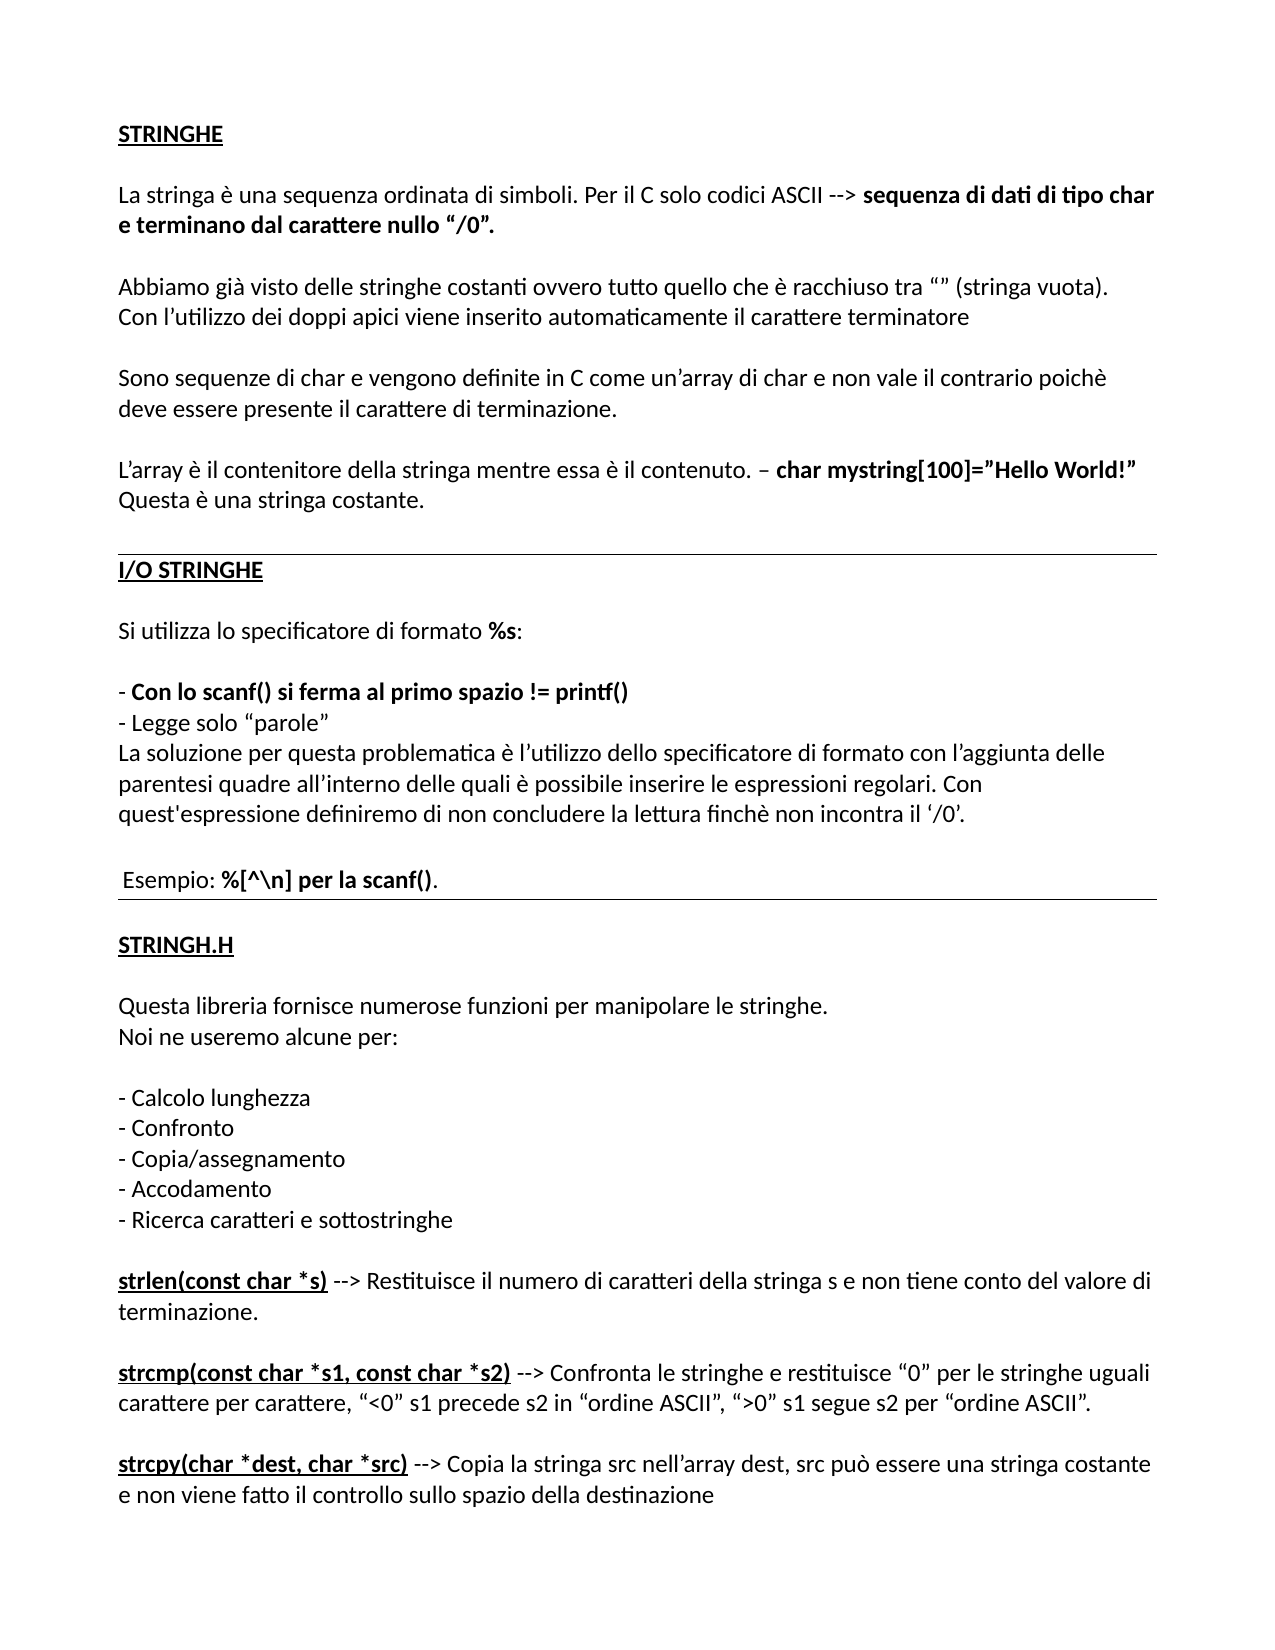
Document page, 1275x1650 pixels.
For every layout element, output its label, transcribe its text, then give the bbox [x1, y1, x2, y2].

text Con l’utilizzo dei doppi apici viene inserito automaticamente il carattere terminatore [118, 301, 1157, 332]
text Sono sequenze di char e vengono definite in C come un’array di char e non vale il contrario poichè deve essere presente il carattere di terminazione. [118, 362, 1157, 423]
text Questa libreria fornisce numerose funzioni per manipolare le stringhe. [118, 990, 1157, 1021]
text Abbiamo già visto delle stringhe costanti ovvero tutto quello che è racchiuso tra “” (stringa vuota). [118, 271, 1157, 301]
text La stringa è una sequenza ordinata di simboli. Per il C solo codici ASCII --> sequenza di dati di tipo char e terminano dal carattere nullo “/0”. [118, 179, 1157, 240]
text - Legge solo “parole” [118, 707, 1157, 737]
text - Copia/assegnamento [118, 1143, 1157, 1173]
text STRINGH.H [118, 929, 1157, 960]
text - Calcolo lunghezza [118, 1082, 1157, 1112]
text - Con lo scanf() si ferma al primo spazio != printf() [118, 676, 1157, 707]
text - Confronto [118, 1112, 1157, 1143]
text Questa è una stringa costante. [118, 484, 1157, 515]
text strcpy(char *dest, char *src) --> Copia la stringa src nell’array dest, src può essere una stringa costante e non viene fatto il controllo sullo spazio della destinazione [118, 1448, 1157, 1509]
text - Accodamento [118, 1173, 1157, 1204]
text strlen(const char *s) --> Restituisce il numero di caratteri della stringa s e non tiene conto del valore di terminazione. [118, 1265, 1157, 1326]
text STRINGHE [118, 118, 1157, 149]
text La soluzione per questa problematica è l’utilizzo dello specificatore di formato con l’aggiunta delle parentesi quadre all’interno delle quali è possibile inserire le espressioni regolari. Con quest'espressione definiremo di non concludere la lettura finchè non incontra il ‘/0’. [118, 737, 1157, 829]
text Esempio: %[^\n] per la scanf(). [118, 859, 1157, 899]
text - Ricerca caratteri e sottostringhe [118, 1204, 1157, 1234]
text I/O STRINGHE [118, 555, 1157, 585]
text Si utilizza lo specificatore di formato %s: [118, 615, 1157, 646]
text strcmp(const char *s1, const char *s2) --> Confronta le stringhe e restituisce “0” per le stringhe uguali carattere per carattere, “<0” s1 precede s2 in “ordine ASCII”, “>0” s1 segue s2 per “ordine ASCII”. [118, 1357, 1157, 1418]
text L’array è il contenitore della stringa mentre essa è il contenuto. – char mystring[100]=”Hello World!” [118, 454, 1157, 484]
text Noi ne useremo alcune per: [118, 1021, 1157, 1051]
